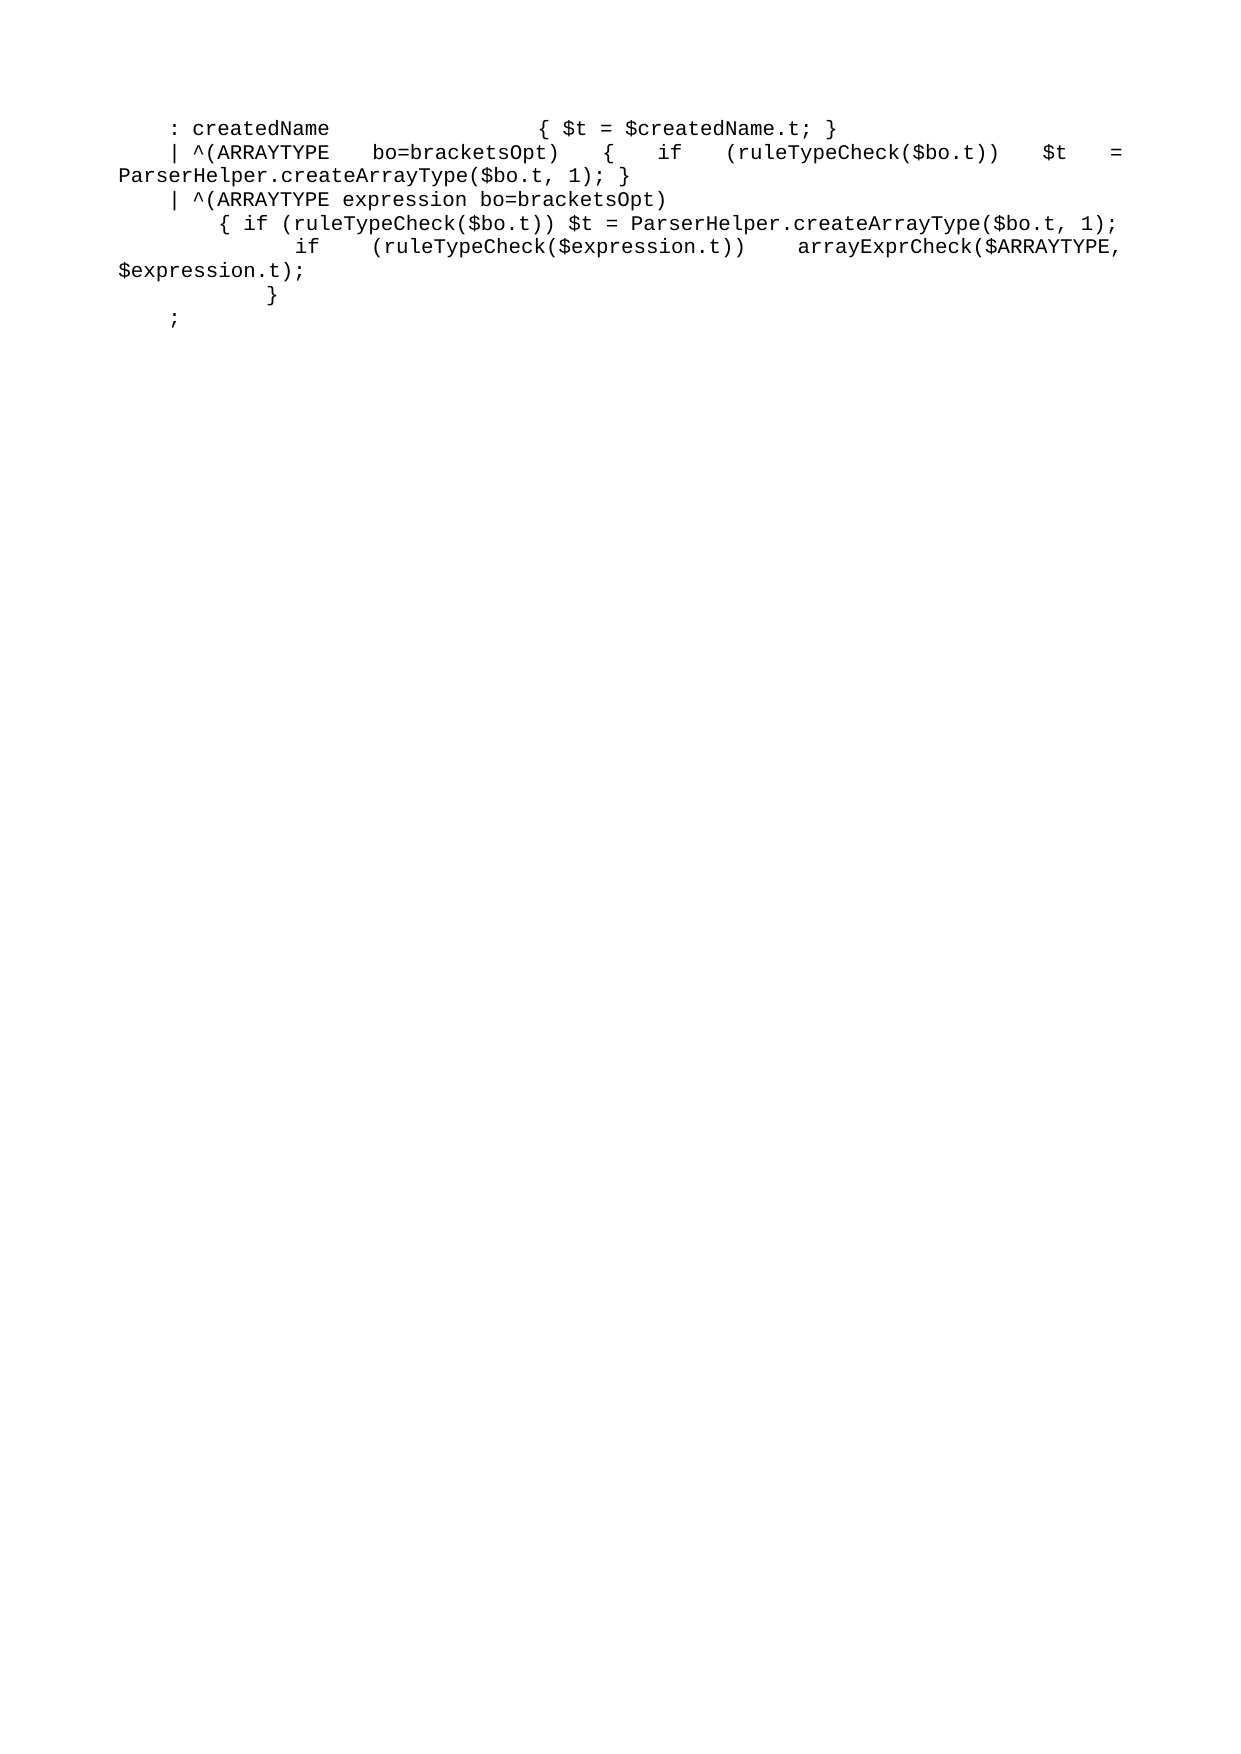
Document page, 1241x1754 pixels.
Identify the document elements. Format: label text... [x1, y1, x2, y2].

text } [118, 284, 1123, 307]
text ; [118, 307, 1123, 331]
text | ^(ARRAYTYPE expression bo=bracketsOpt) [118, 189, 1123, 213]
text if (ruleTypeCheck($expression.t)) arrayExprCheck($ARRAYTYPE, $expression.t); [118, 236, 1123, 284]
text | ^(ARRAYTYPE bo=bracketsOpt) { if (ruleTypeCheck($bo.t)) $t = ParserHelper.createArrayType($bo.t, 1); } [118, 142, 1123, 189]
text { if (ruleTypeCheck($bo.t)) $t = ParserHelper.createArrayType($bo.t, 1); [118, 213, 1123, 236]
text : createdName { $t = $createdName.t; } [118, 118, 1123, 142]
